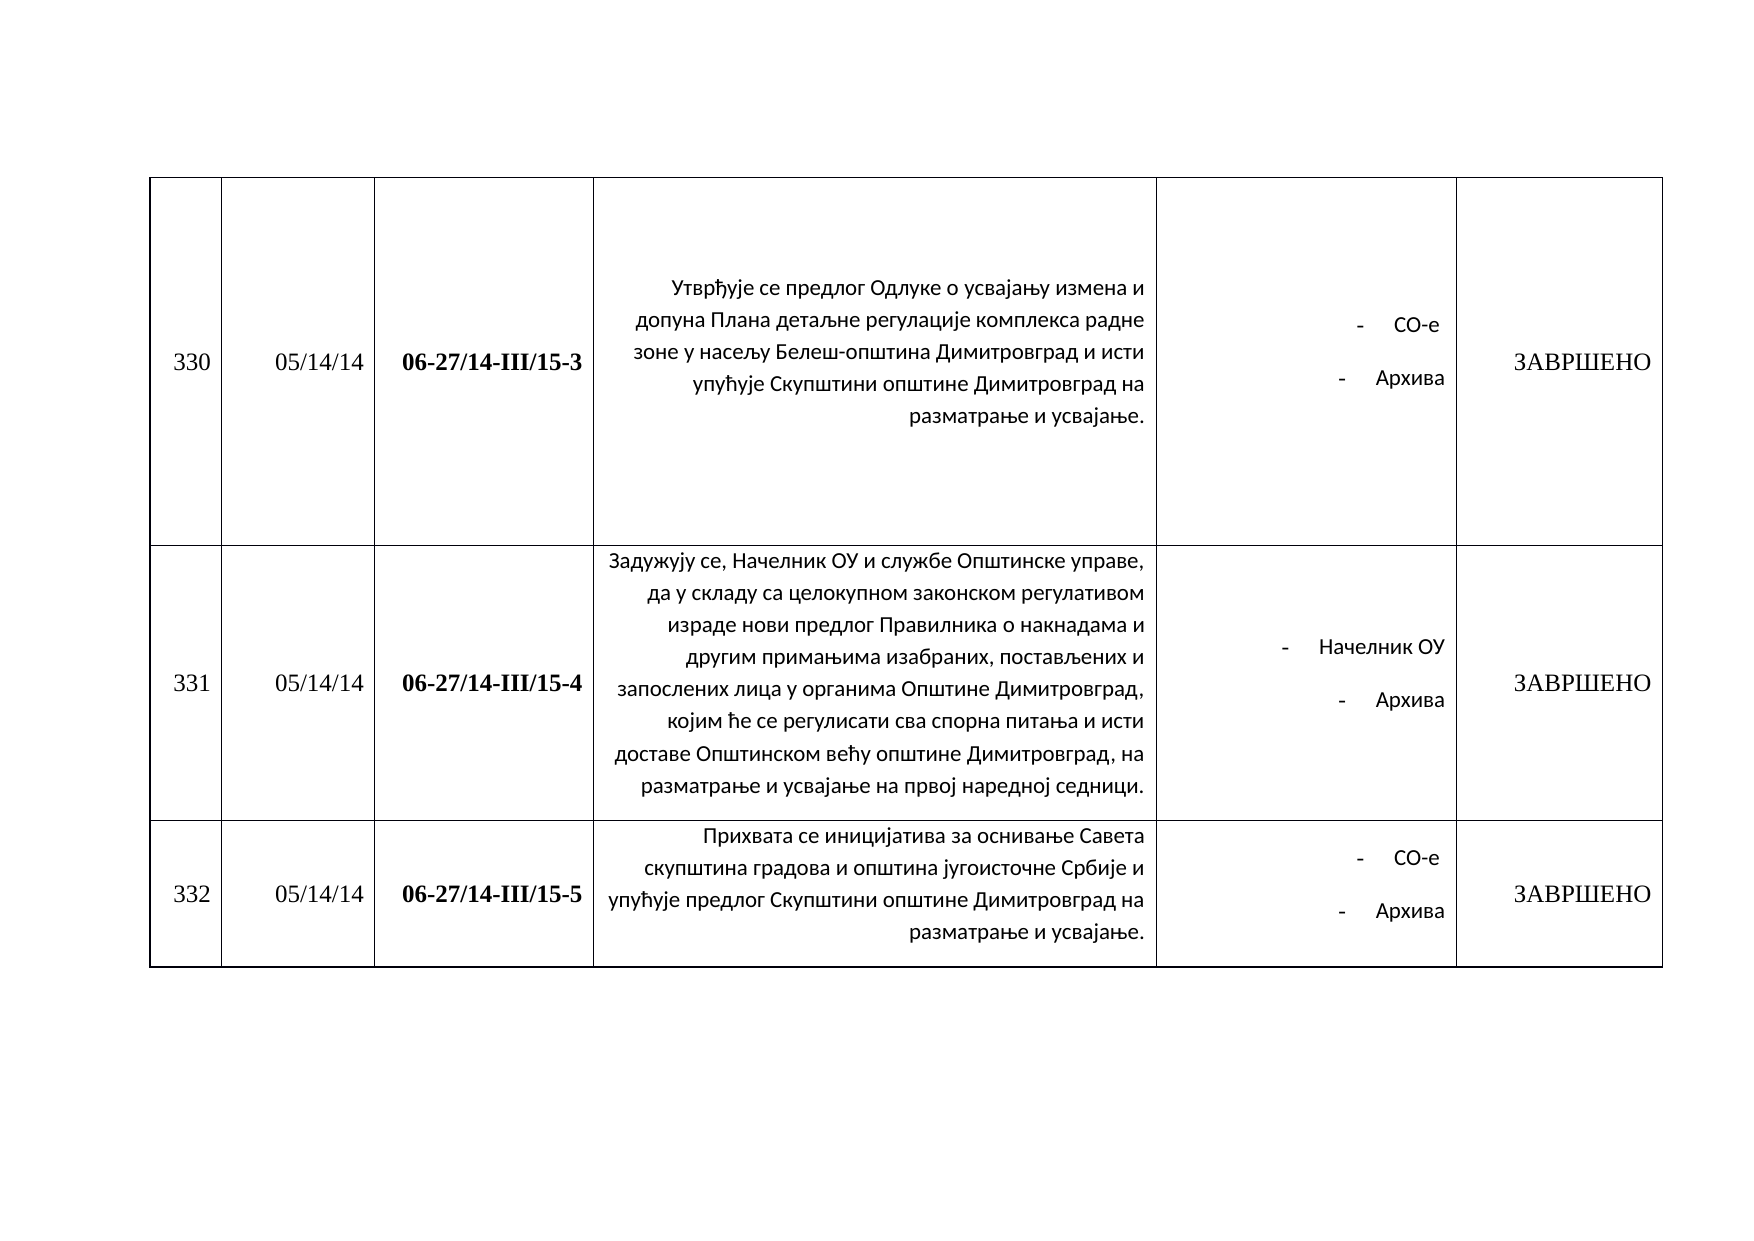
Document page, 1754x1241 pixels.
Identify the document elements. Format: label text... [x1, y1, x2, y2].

table_cell 06-27/14-III/15-5 [375, 821, 593, 966]
table_cell ЗАВРШЕНО [1457, 821, 1662, 966]
table_cell 06-27/14-III/15-3 [375, 178, 593, 545]
table_cell ЗАВРШЕНО [1457, 178, 1662, 545]
table_cell Задужују се, Начелник ОУ и службе Општинске управе, да у складу са целокупном законском регулативом израде нови предлог Правилника о накнадама и другим примањима изабраних, постављених и запослених лица у органима Општине Димитровград, којим ће се регулисати сва спорна питања и исти доставе Општинском већу општине Димитровград, на разматрање и усвајање на првој наредној седници. [594, 546, 1156, 820]
table_cell Утврђује се предлог Одлуке о усвајању измена и допуна Плана детаљне регулације комплекса радне зоне у насељу Белеш-општина Димитровград и исти упућује Скупштини општине Димитровград на разматрање и усвајање. [594, 178, 1156, 545]
table_cell 330 [151, 178, 221, 545]
table_cell ЗАВРШЕНО [1457, 546, 1662, 820]
table_cell СО-е Архива [1157, 178, 1456, 545]
table_cell 14.05.14 [222, 821, 374, 966]
table_cell 14.05.14 [222, 178, 374, 545]
table_cell Начелник ОУ Архива [1157, 546, 1456, 820]
table_cell 06-27/14-III/15-4 [375, 546, 593, 820]
table_cell Прихвата се иницијатива за оснивање Савета скупштина градова и општина југоисточне Србије и упућује предлог Скупштини општине Димитровград на разматрање и усвајање. [594, 821, 1156, 966]
table_cell СО-е Архива [1157, 821, 1456, 966]
table_cell 14.05.14 [222, 546, 374, 820]
table_cell 331 [151, 546, 221, 820]
table_cell 332 [151, 821, 221, 966]
